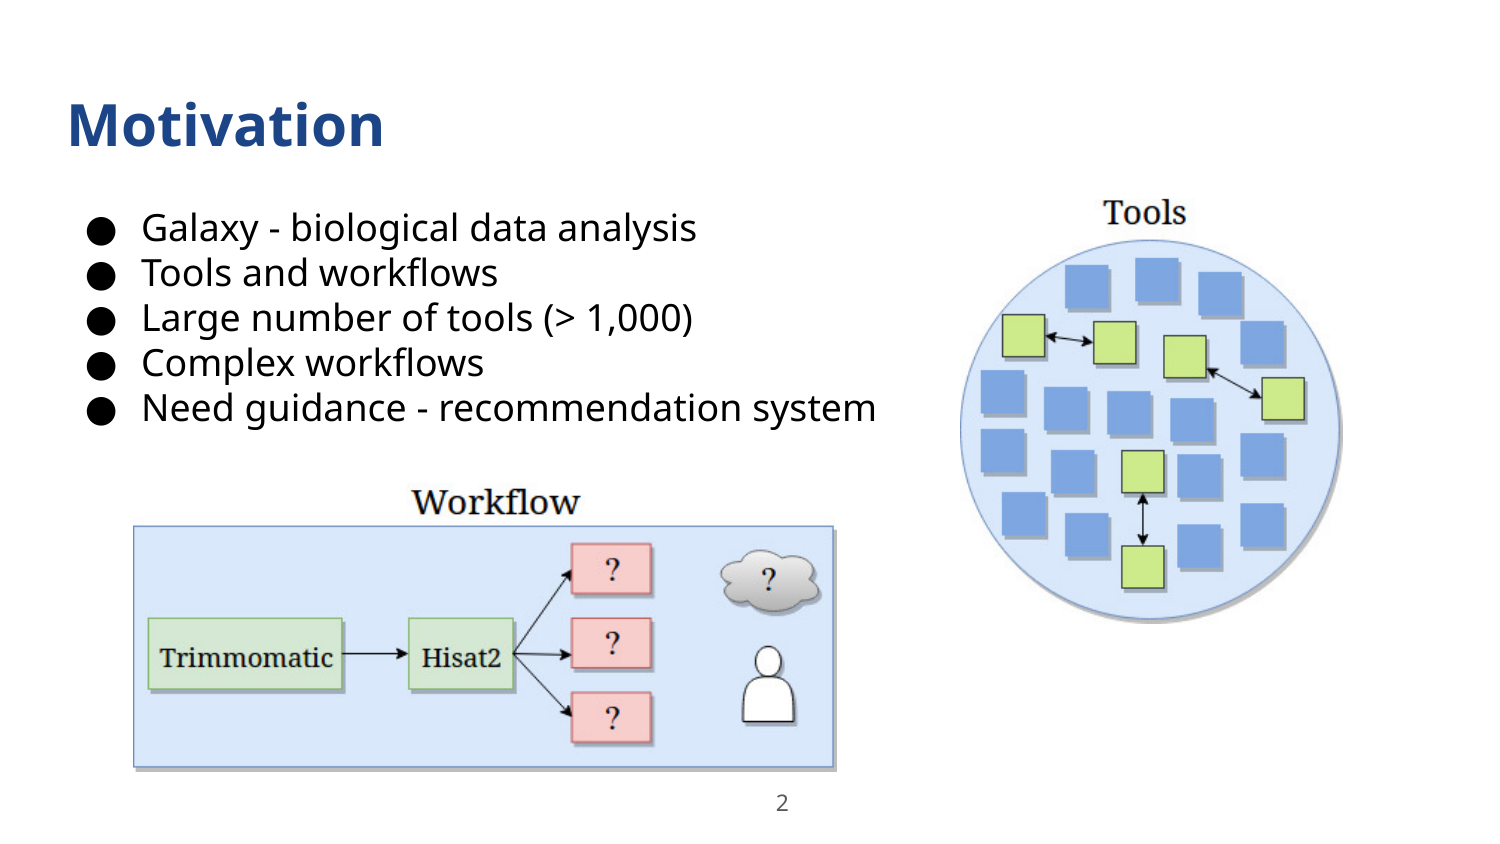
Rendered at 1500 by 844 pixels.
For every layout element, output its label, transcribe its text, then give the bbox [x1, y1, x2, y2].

picture [133, 472, 837, 772]
list Galaxy - biological data analysis Tools and workflows Large number of tools (> 1,000) Complex workflows Need guidance - recommendation system [51, 189, 1449, 772]
picture [960, 188, 1343, 624]
title Motivation [51, 72, 1449, 167]
slide_number [714, 772, 805, 837]
